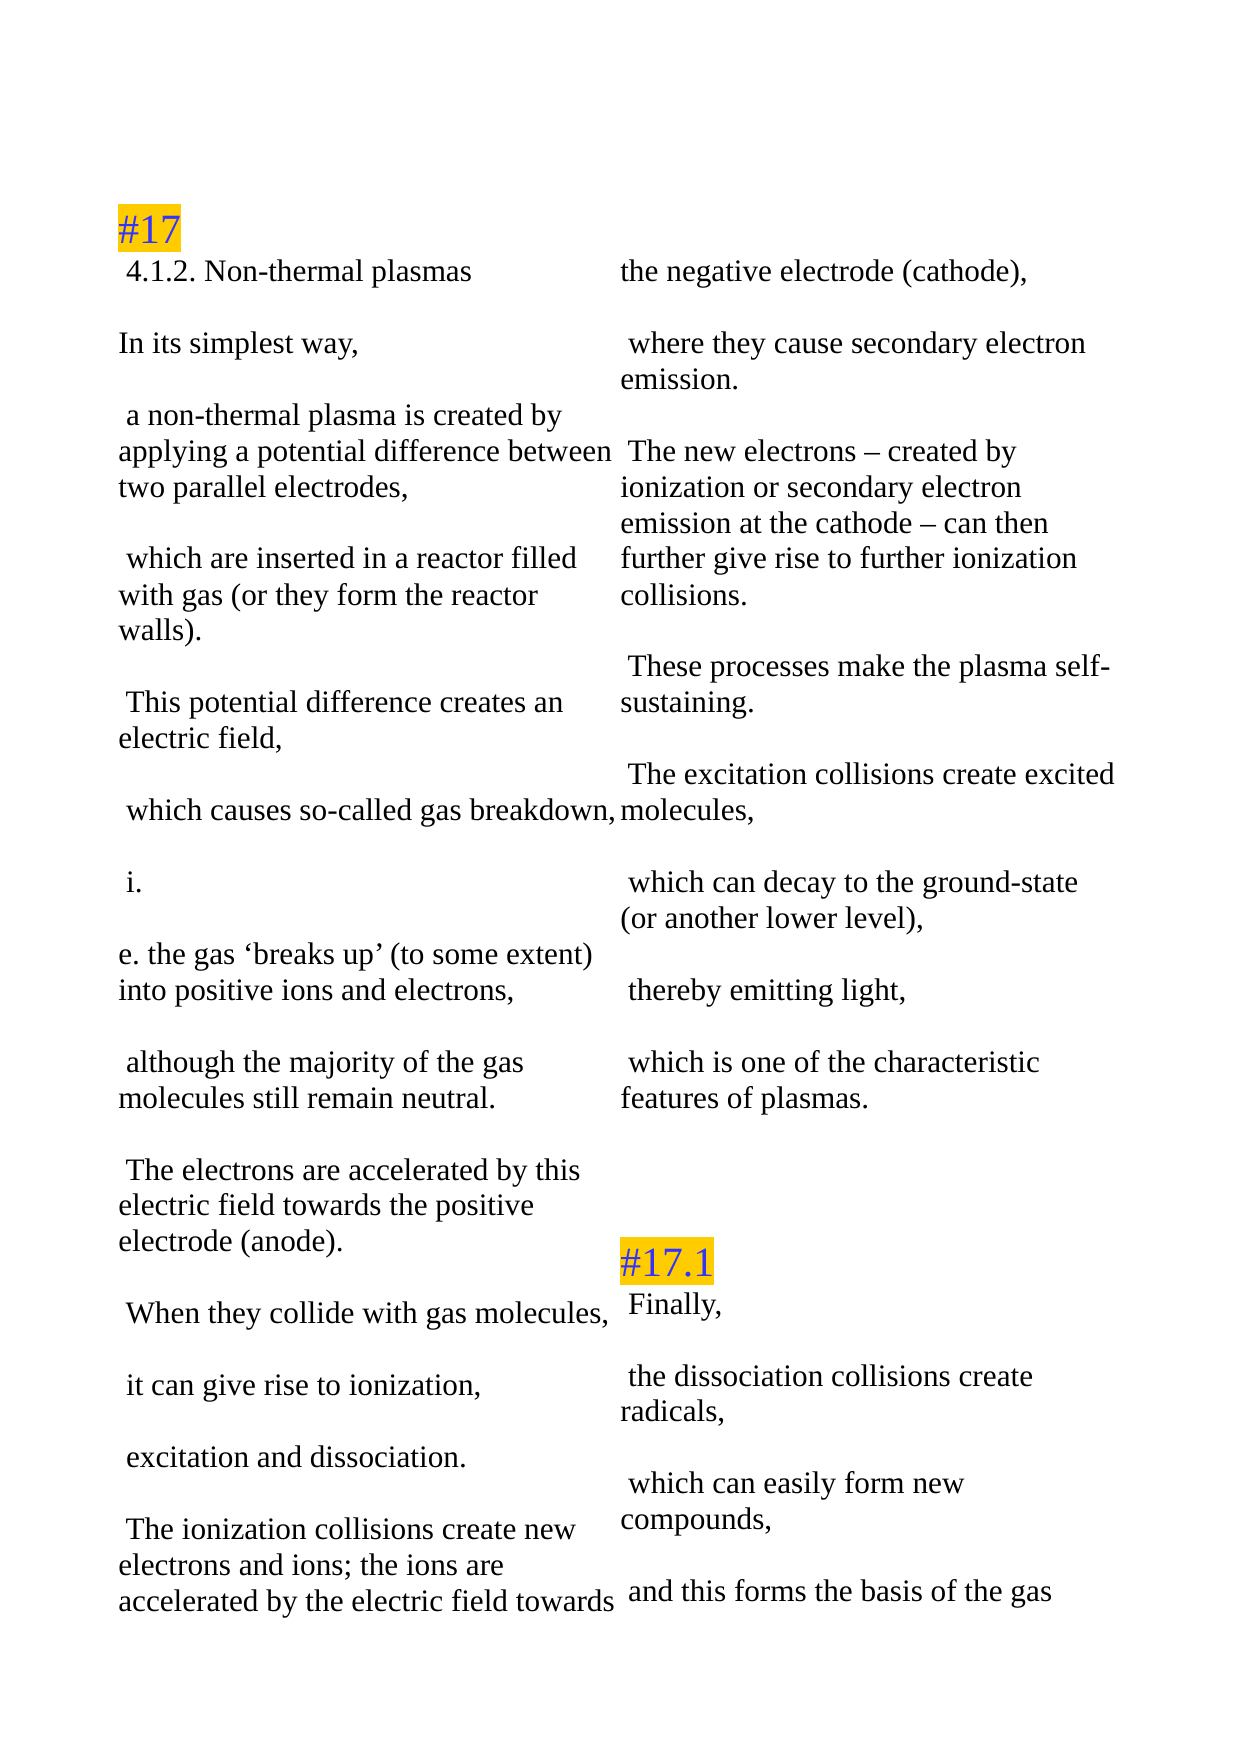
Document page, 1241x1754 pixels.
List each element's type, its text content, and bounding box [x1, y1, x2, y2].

text The excitation collisions create excited molecules, [620, 755, 1122, 827]
text In its simplest way, [118, 324, 620, 360]
text Finally, [620, 1285, 1122, 1321]
text although the majority of the gas molecules still remain neutral. [118, 1043, 620, 1115]
text The electrons are accelerated by this electric field towards the positive electrode (anode). [118, 1151, 620, 1258]
text 4.1.2. Non-thermal plasmas [118, 252, 620, 288]
text #17 [118, 204, 1122, 252]
text The ionization collisions create new electrons and ions; the ions are accelerated by the electric field towards [118, 1510, 620, 1618]
text the dissociation collisions create radicals, [620, 1357, 1122, 1429]
text e. the gas ‘breaks up’ (to some extent) into positive ions and electrons, [118, 935, 620, 1007]
text a non-thermal plasma is created by applying a potential difference between two parallel electrodes, [118, 396, 620, 504]
text i. [118, 863, 620, 899]
text and this forms the basis of the gas [620, 1572, 1122, 1608]
text where they cause secondary electron emission. [620, 324, 1122, 396]
text #17.1 [620, 1237, 1122, 1285]
text which are inserted in a reactor filled with gas (or they form the reactor walls). [118, 540, 620, 648]
text The new electrons – created by ionization or secondary electron emission at the cathode – can then further give rise to further ionization collisions. [620, 432, 1122, 612]
text excitation and dissociation. [118, 1438, 620, 1474]
text which can decay to the ground-state (or another lower level), [620, 863, 1122, 935]
text When they collide with gas molecules, [118, 1294, 620, 1330]
text thereby emitting light, [620, 971, 1122, 1007]
text which is one of the characteristic features of plasmas. [620, 1043, 1122, 1115]
text which can easily form new compounds, [620, 1464, 1122, 1536]
text it can give rise to ionization, [118, 1366, 620, 1402]
text This potential difference creates an electric field, [118, 683, 620, 755]
text the negative electrode (cathode), [620, 252, 1122, 288]
text which causes so-called gas breakdown, [118, 791, 620, 827]
text These processes make the plasma self-sustaining. [620, 648, 1122, 719]
